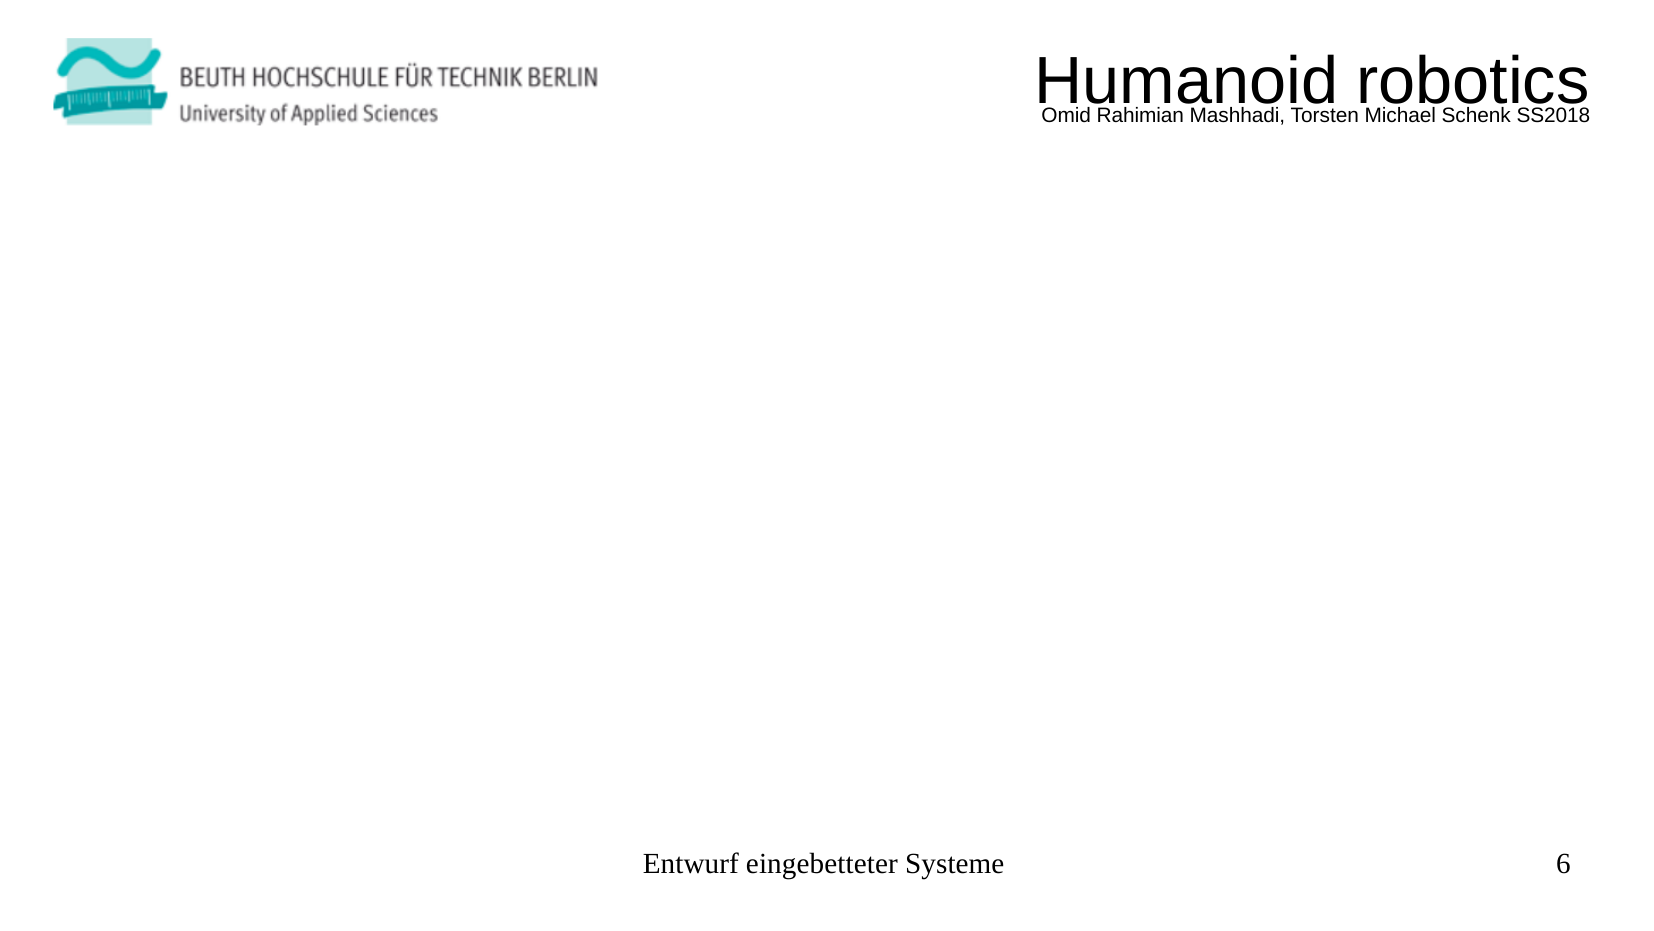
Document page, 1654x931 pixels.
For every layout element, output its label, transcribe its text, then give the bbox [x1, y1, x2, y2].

title [82, 28, 1571, 201]
picture [15, 29, 661, 145]
text_box Omid Rahimian Mashhadi, Torsten Michael Schenk SS2018 [1026, 96, 1611, 151]
text_box Humanoid robotics [1020, 35, 1642, 113]
